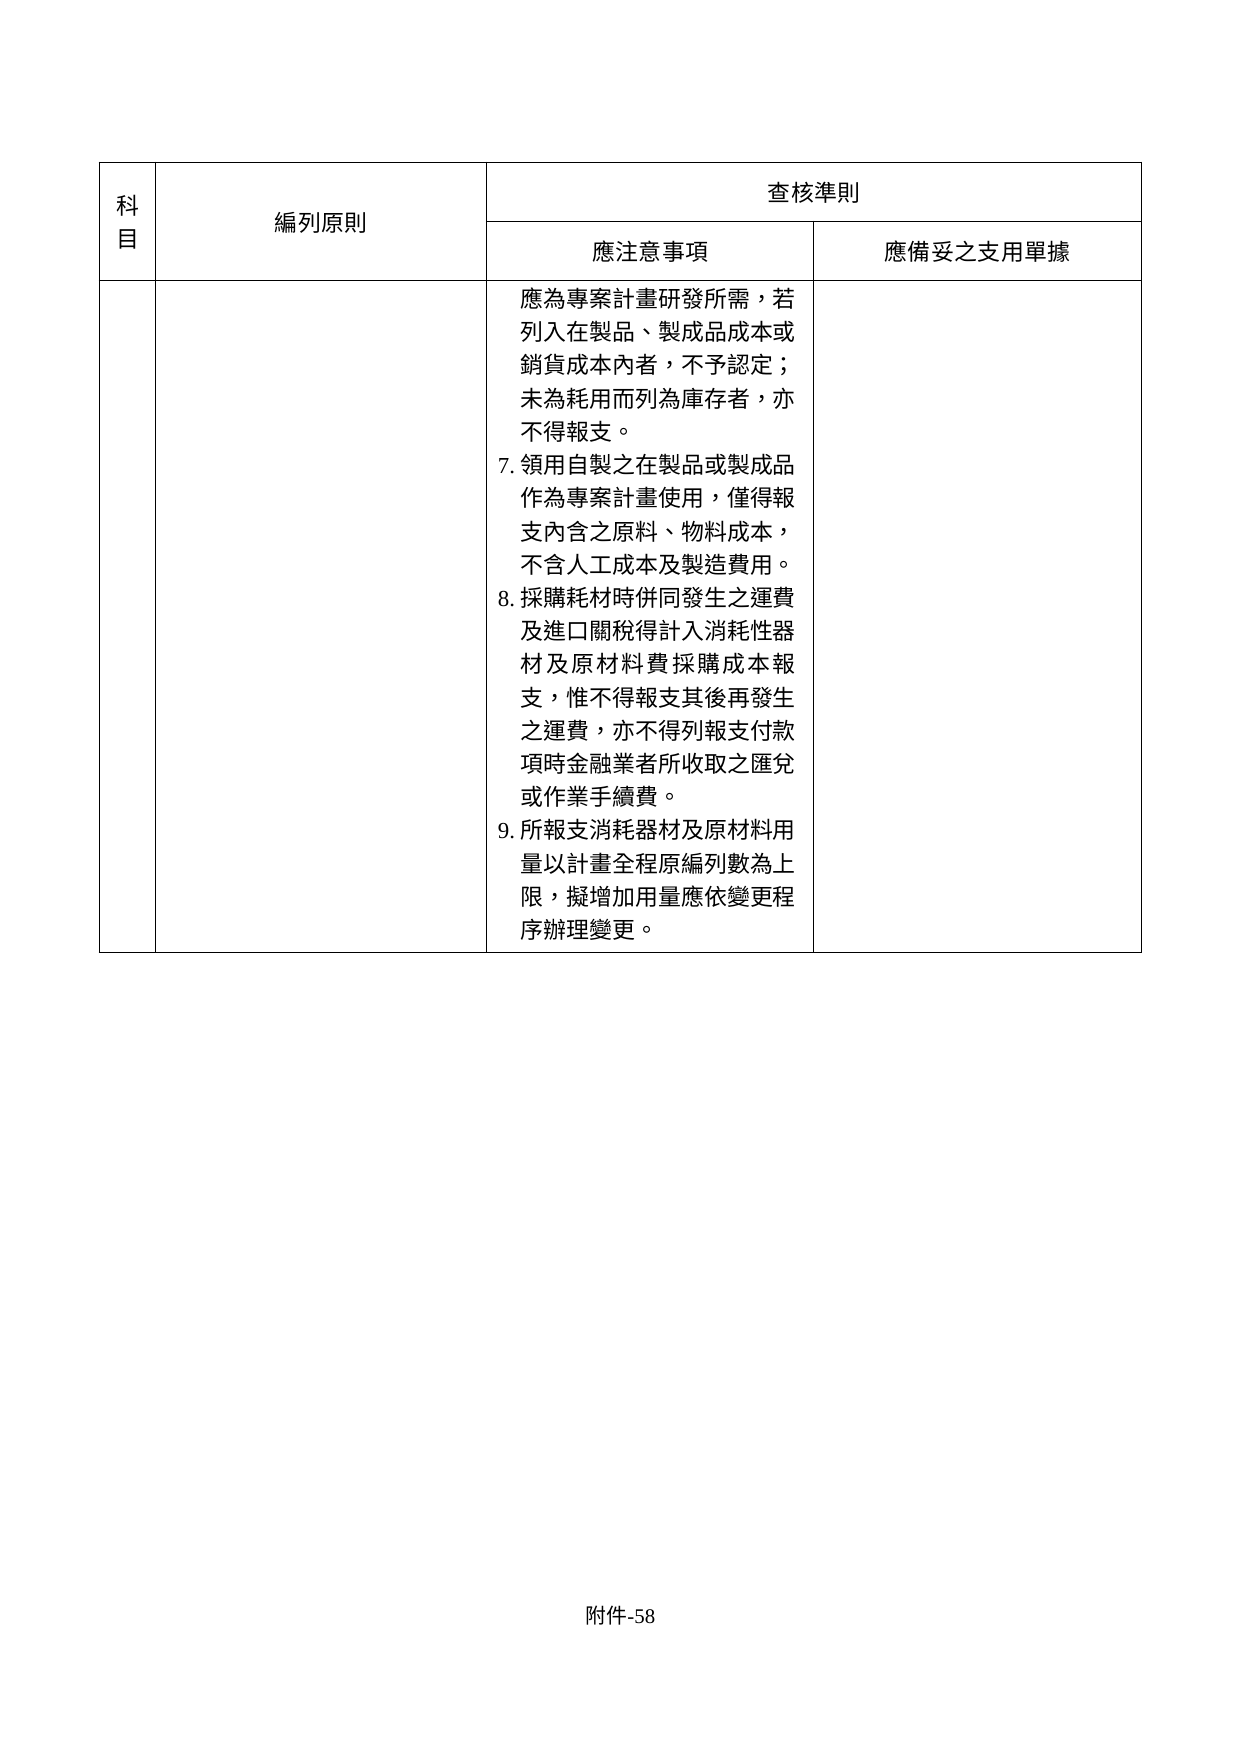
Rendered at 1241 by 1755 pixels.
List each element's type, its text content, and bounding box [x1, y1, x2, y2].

table_cell 應注意事項 [487, 222, 813, 280]
table_cell 應為專案計畫研發所需，若列入在製品、製成品成本或銷貨成本內者，不予認定；未為耗用而列為庫存者，亦不得報支。 領用自製之在製品或製成品作為專案計畫使用，僅得報支內含之原料、物料成本，不含人工成本及製造費用。 採購耗材時併同發生之運費及進口關稅得計入消耗性器材及原材料費採購成本報支，惟不得報支其後再發生之運費，亦不得列報支付款項時金融業者所收取之匯兌或作業手續費。 所報支消耗器材及原材料用量以計畫全程原編列數為上限，擬增加用量應依變更程序辦理變更。 [487, 281, 813, 952]
table_header 編列原則 [156, 163, 486, 280]
table_cell [156, 281, 486, 952]
table_cell 應備妥之支用單據 [814, 222, 1141, 280]
table_cell [100, 281, 155, 952]
table_cell [814, 281, 1141, 952]
table_header 科目 [100, 163, 155, 280]
table_header 查核準則 [487, 163, 1141, 221]
